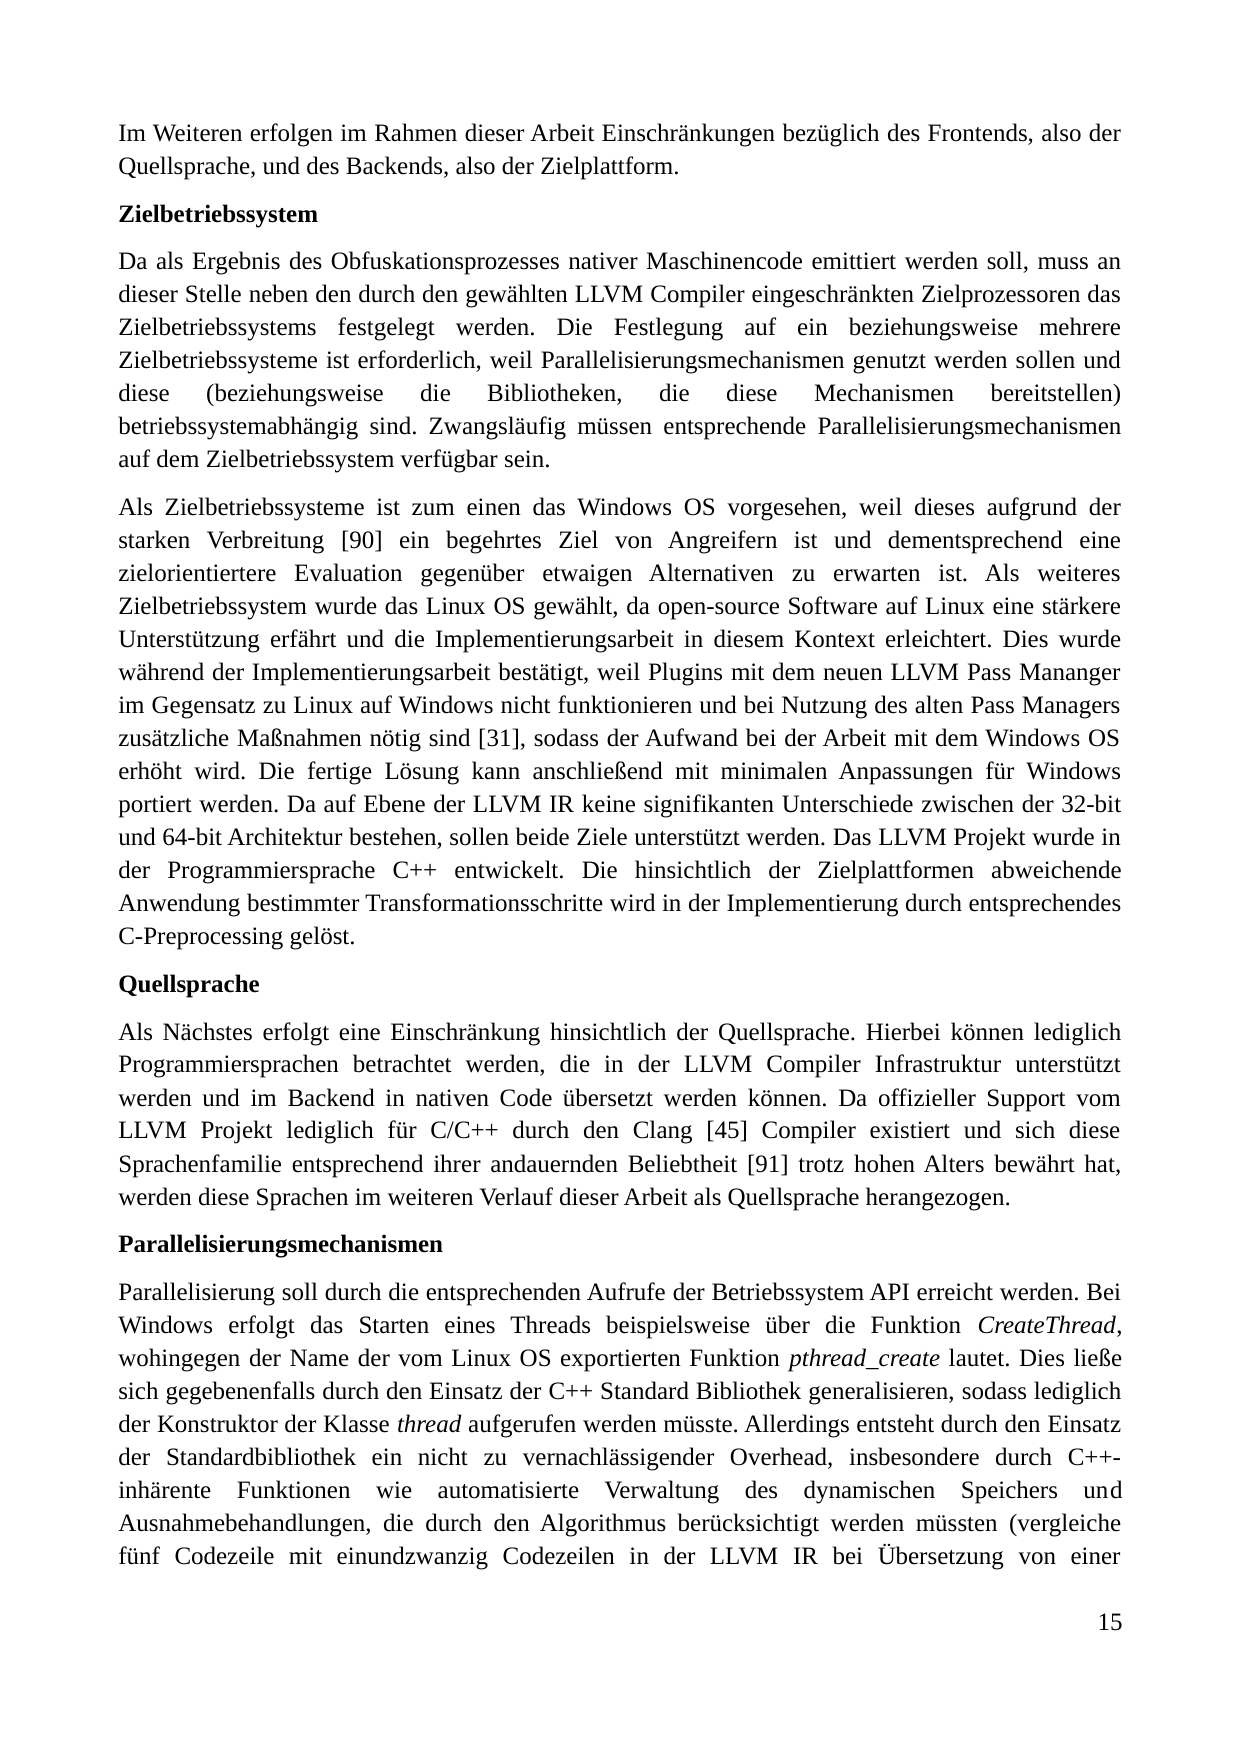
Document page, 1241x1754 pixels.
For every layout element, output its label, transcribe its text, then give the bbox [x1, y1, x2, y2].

text Da als Ergebnis des Obfuskationsprozesses nativer Maschinencode emittiert werden soll, muss an dieser Stelle neben den durch den gewählten LLVM Compiler eingeschränkten Zielprozessoren das Zielbetriebssystems festgelegt werden. Die Festlegung auf ein beziehungsweise mehrere Zielbetriebssysteme ist erforderlich, weil Parallelisierungsmechanismen genutzt werden sollen und diese (beziehungsweise die Bibliotheken, die diese Mechanismen bereitstellen) betriebssystemabhängig sind. Zwangsläufig müssen entsprechende Parallelisierungsmechanismen auf dem Zielbetriebssystem verfügbar sein. [118, 246, 1122, 473]
text Quellsprache [118, 969, 1122, 998]
text Zielbetriebssystem [118, 199, 1122, 227]
text Parallelisierung soll durch die entsprechenden Aufrufe der Betriebssystem API erreicht werden. Bei Windows erfolgt das Starten eines Threads beispielsweise über die Funktion CreateThread, wohingegen der Name der vom Linux OS exportierten Funktion pthread_create lautet. Dies ließe sich gegebenenfalls durch den Einsatz der C++ Standard Bibliothek generalisieren, sodass lediglich der Konstruktor der Klasse thread aufgerufen werden müsste. Allerdings entsteht durch den Einsatz der Standardbibliothek ein nicht zu vernachlässigender Overhead, insbesondere durch C++-inhärente Funktionen wie automatisierte Verwaltung des dynamischen Speichers und Ausnahmebehandlungen, die durch den Algorithmus berücksichtigt werden müssten (vergleiche fünf Codezeile mit einundzwanzig Codezeilen in der LLVM IR bei Übersetzung von einer [118, 1277, 1122, 1570]
text Als Nächstes erfolgt eine Einschränkung hinsichtlich der Quellsprache. Hierbei können lediglich Programmiersprachen betrachtet werden, die in der LLVM Compiler Infrastruktur unterstützt werden und im Backend in nativen Code übersetzt werden können. Da offizieller Support vom LLVM Projekt lediglich für C/C++ durch den Clang [45] Compiler existiert und sich diese Sprachenfamilie entsprechend ihrer andauernden Beliebtheit [91] trotz hohen Alters bewährt hat, werden diese Sprachen im weiteren Verlauf dieser Arbeit als Quellsprache herangezogen. [118, 1017, 1122, 1210]
text Im Weiteren erfolgen im Rahmen dieser Arbeit Einschränkungen bezüglich des Frontends, also der Quellsprache, und des Backends, also der Zielplattform. [118, 118, 1122, 180]
text Als Zielbetriebssysteme ist zum einen das Windows OS vorgesehen, weil dieses aufgrund der starken Verbreitung [90] ein begehrtes Ziel von Angreifern ist und dementsprechend eine zielorientiertere Evaluation gegenüber etwaigen Alternativen zu erwarten ist. Als weiteres Zielbetriebssystem wurde das Linux OS gewählt, da open-source Software auf Linux eine stärkere Unterstützung erfährt und die Implementierungsarbeit in diesem Kontext erleichtert. Dies wurde während der Implementierungsarbeit bestätigt, weil Plugins mit dem neuen LLVM Pass Mananger im Gegensatz zu Linux auf Windows nicht funktionieren und bei Nutzung des alten Pass Managers zusätzliche Maßnahmen nötig sind [31], sodass der Aufwand bei der Arbeit mit dem Windows OS erhöht wird. Die fertige Lösung kann anschließend mit minimalen Anpassungen für Windows portiert werden. Da auf Ebene der LLVM IR keine signifikanten Unterschiede zwischen der 32-bit und 64-bit Architektur bestehen, sollen beide Ziele unterstützt werden. Das LLVM Projekt wurde in der Programmiersprache C++ entwickelt. Die hinsichtlich der Zielplattformen abweichende Anwendung bestimmter Transformationsschritte wird in der Implementierung durch entsprechendes C-Preprocessing gelöst. [118, 492, 1122, 950]
text Parallelisierungsmechanismen [118, 1229, 1122, 1258]
